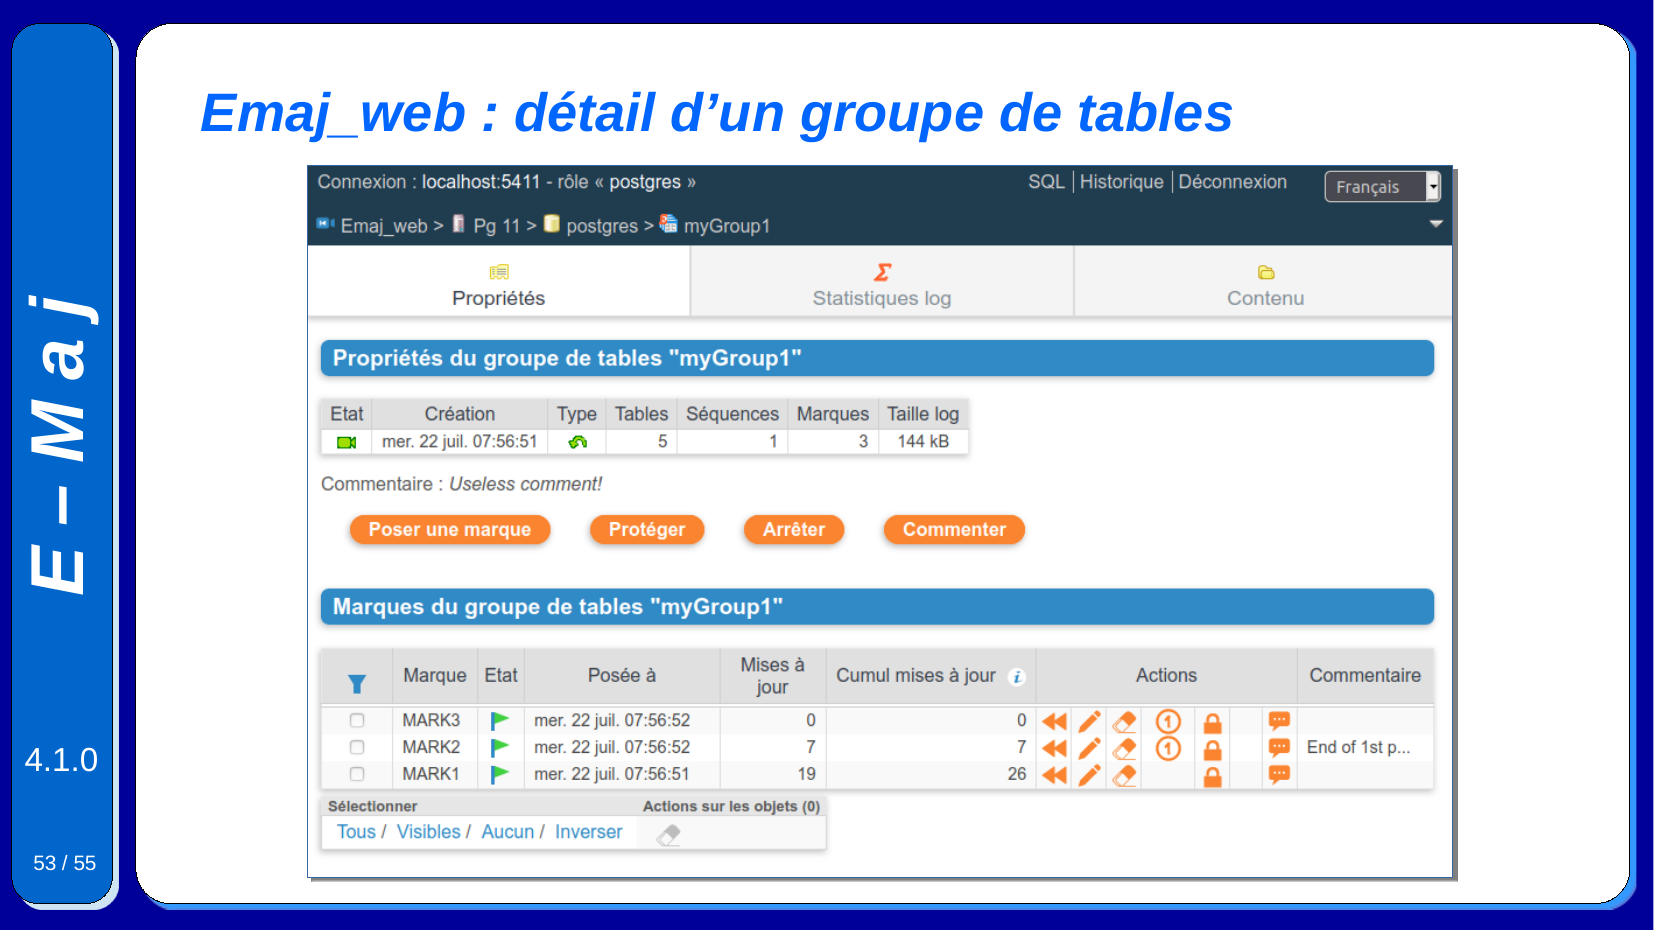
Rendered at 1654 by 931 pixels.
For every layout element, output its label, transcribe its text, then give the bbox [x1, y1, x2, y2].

title Emaj_web : détail d’un groupe de tables [200, 34, 1575, 191]
picture [307, 165, 1453, 878]
